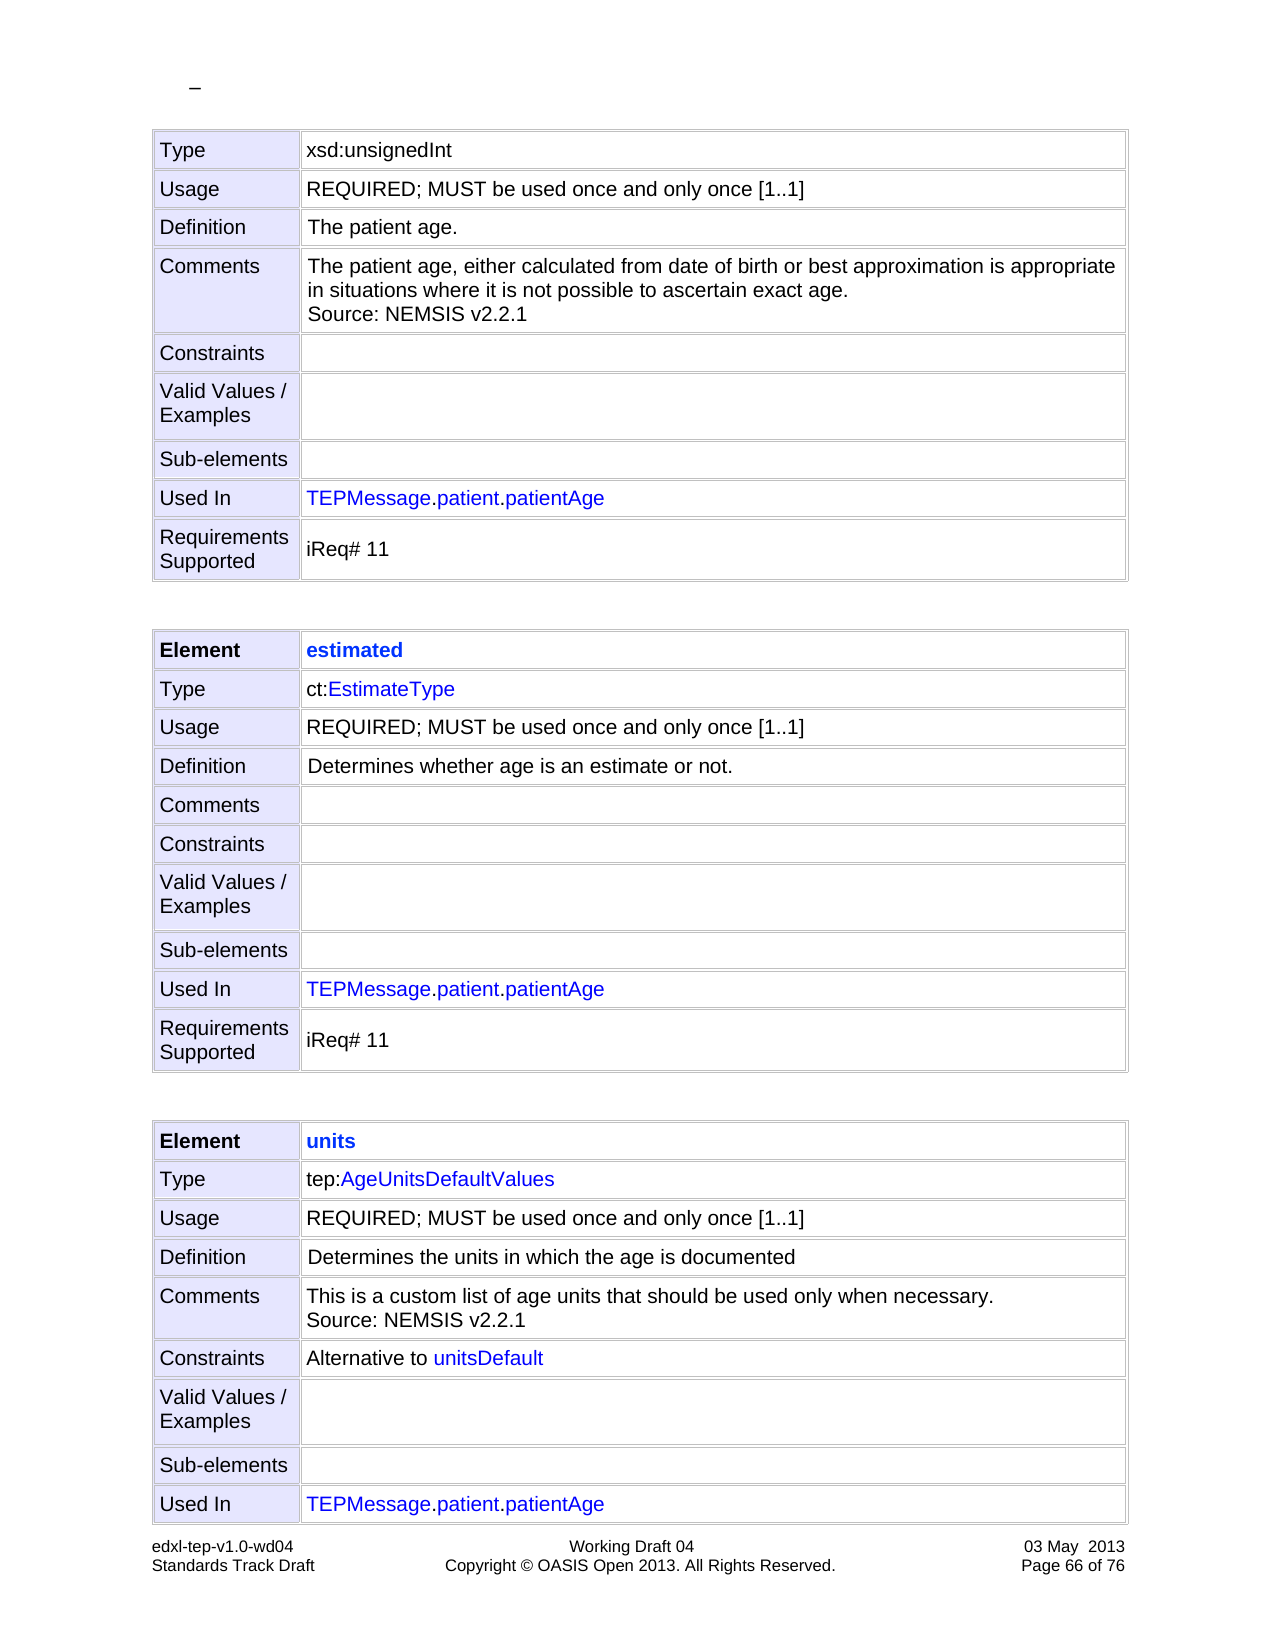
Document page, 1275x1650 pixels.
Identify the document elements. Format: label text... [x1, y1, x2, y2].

table_cell Sub-elements [155, 933, 299, 968]
table_cell Sub-elements [155, 442, 299, 477]
table_cell iReq# 11 [302, 520, 1125, 579]
table_cell Valid Values / Examples [155, 865, 299, 929]
table_cell Alternative to unitsDefault [302, 1341, 1125, 1376]
table_cell Used In [155, 1486, 299, 1522]
table_header units [302, 1123, 1125, 1159]
table_cell [302, 1380, 1125, 1444]
table_cell Type [155, 132, 299, 168]
table_cell REQUIRED; MUST be used once and only once [1..1] [302, 171, 1125, 207]
table_cell The patient age, either calculated from date of birth or best approximation is appropriate in situations where it is not possible to ascertain exact age. Source: NEMSIS v2.2.1 [302, 249, 1125, 332]
table_cell Determines the units in which the age is documented [302, 1240, 1125, 1275]
table_cell Valid Values / Examples [155, 1380, 299, 1444]
table_cell Sub-elements [155, 1448, 299, 1483]
table_cell Used In [155, 972, 299, 1007]
table_cell Definition [155, 749, 299, 784]
table_cell The patient age. [302, 210, 1125, 245]
table_cell This is a custom list of age units that should be used only when necessary. Source: NEMSIS v2.2.1 [302, 1278, 1125, 1338]
table_cell TEPMessage.patient.patientAge [302, 481, 1125, 516]
table_cell Usage [155, 1201, 299, 1236]
table_cell [302, 1448, 1125, 1483]
table_cell Usage [155, 171, 299, 207]
table_cell Used In [155, 481, 299, 516]
table_cell [302, 933, 1125, 968]
table_cell Requirements Supported [155, 1010, 299, 1070]
table_cell [302, 442, 1125, 477]
table_cell TEPMessage.patient.patientAge [302, 1486, 1125, 1522]
table_cell Valid Values / Examples [155, 374, 299, 439]
table_cell [302, 335, 1125, 371]
table_cell Comments [155, 787, 299, 823]
table_header Element [155, 632, 299, 668]
table_header Element [155, 1123, 299, 1159]
table_cell iReq# 11 [302, 1010, 1125, 1070]
table_cell [302, 826, 1125, 862]
table_cell [302, 374, 1125, 439]
table_cell ct:EstimateType [302, 671, 1125, 707]
table_cell Determines whether age is an estimate or not. [302, 749, 1125, 784]
table_cell Comments [155, 249, 299, 332]
table_cell REQUIRED; MUST be used once and only once [1..1] [302, 1201, 1125, 1236]
table_cell REQUIRED; MUST be used once and only once [1..1] [302, 710, 1125, 745]
table_cell Type [155, 671, 299, 707]
table_cell Definition [155, 1240, 299, 1275]
table_cell Constraints [155, 1341, 299, 1376]
table_cell [302, 787, 1125, 823]
table_cell Constraints [155, 826, 299, 862]
table_cell TEPMessage.patient.patientAge [302, 972, 1125, 1007]
table_header estimated [302, 632, 1125, 668]
table_cell xsd:unsignedInt [302, 132, 1125, 168]
table_cell [302, 865, 1125, 929]
table_cell Comments [155, 1278, 299, 1338]
table_cell Usage [155, 710, 299, 745]
table_cell Type [155, 1162, 299, 1197]
table_cell Constraints [155, 335, 299, 371]
table_cell Definition [155, 210, 299, 245]
table_cell tep:AgeUnitsDefaultValues [302, 1162, 1125, 1197]
table_cell Requirements Supported [155, 520, 299, 579]
